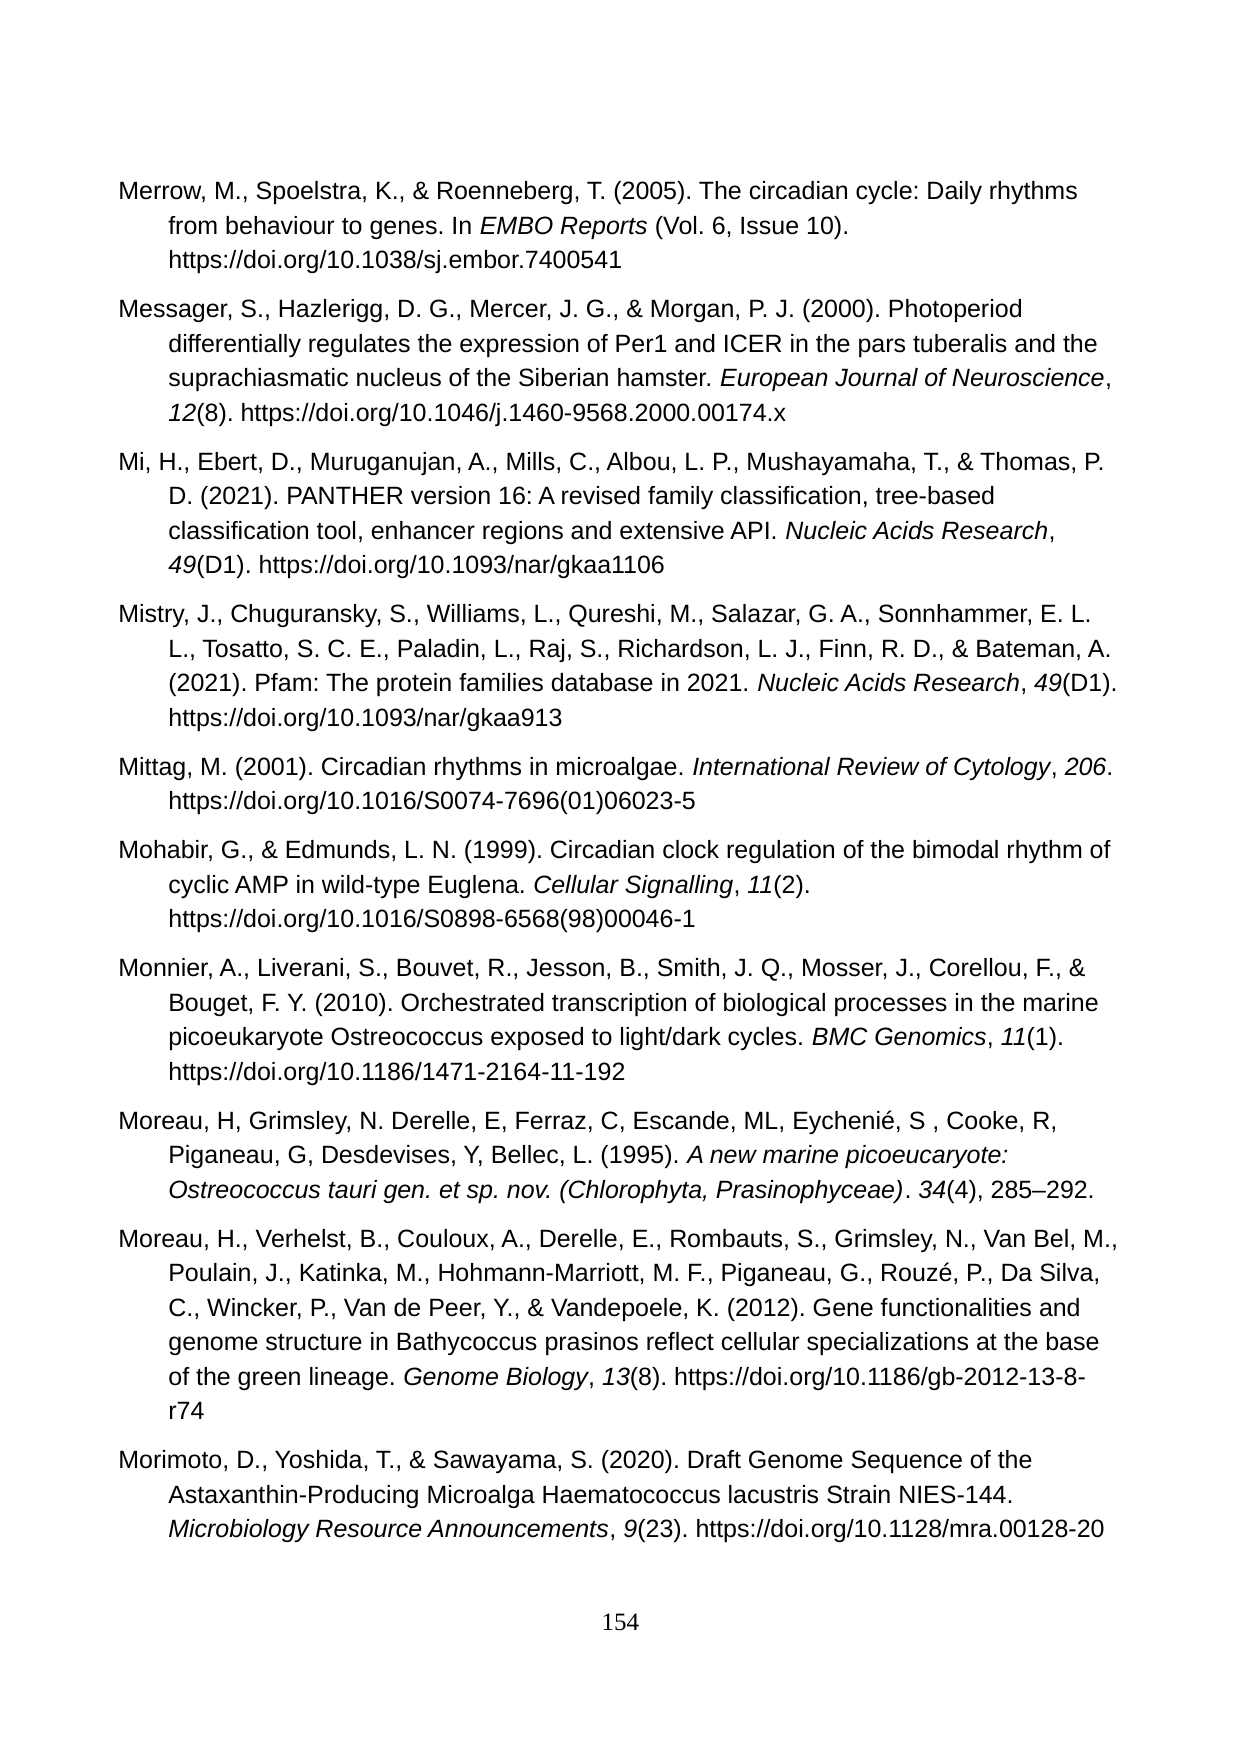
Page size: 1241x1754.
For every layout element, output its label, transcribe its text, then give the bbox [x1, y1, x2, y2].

text Monnier, A., Liverani, S., Bouvet, R., Jesson, B., Smith, J. Q., Mosser, J., Corellou, F., & Bouget, F. Y. (2010). Orchestrated transcription of biological processes in the marine picoeukaryote Ostreococcus exposed to light/dark cycles. BMC Genomics, 11(1). https://doi.org/10.1186/1471-2164-11-192 [118, 953, 1122, 1086]
text Mittag, M. (2001). Circadian rhythms in microalgae. International Review of Cytology, 206. https://doi.org/10.1016/S0074-7696(01)06023-5 [118, 752, 1122, 815]
text Mohabir, G., & Edmunds, L. N. (1999). Circadian clock regulation of the bimodal rhythm of cyclic AMP in wild-type Euglena. Cellular Signalling, 11(2). https://doi.org/10.1016/S0898-6568(98)00046-1 [118, 835, 1122, 933]
text Morimoto, D., Yoshida, T., & Sawayama, S. (2020). Draft Genome Sequence of the Astaxanthin-Producing Microalga Haematococcus lacustris Strain NIES-144. Microbiology Resource Announcements, 9(23). https://doi.org/10.1128/mra.00128-20 [118, 1445, 1122, 1543]
text Messager, S., Hazlerigg, D. G., Mercer, J. G., & Morgan, P. J. (2000). Photoperiod differentially regulates the expression of Per1 and ICER in the pars tuberalis and the suprachiasmatic nucleus of the Siberian hamster. European Journal of Neuroscience, 12(8). https://doi.org/10.1046/j.1460-9568.2000.00174.x [118, 294, 1122, 427]
text Mistry, J., Chuguransky, S., Williams, L., Qureshi, M., Salazar, G. A., Sonnhammer, E. L. L., Tosatto, S. C. E., Paladin, L., Raj, S., Richardson, L. J., Finn, R. D., & Bateman, A. (2021). Pfam: The protein families database in 2021. Nucleic Acids Research, 49(D1). https://doi.org/10.1093/nar/gkaa913 [118, 599, 1122, 732]
text Mi, H., Ebert, D., Muruganujan, A., Mills, C., Albou, L. P., Mushayamaha, T., & Thomas, P. D. (2021). PANTHER version 16: A revised family classification, tree-based classification tool, enhancer regions and extensive API. Nucleic Acids Research, 49(D1). https://doi.org/10.1093/nar/gkaa1106 [118, 447, 1122, 579]
text Merrow, M., Spoelstra, K., & Roenneberg, T. (2005). The circadian cycle: Daily rhythms from behaviour to genes. In EMBO Reports (Vol. 6, Issue 10). https://doi.org/10.1038/sj.embor.7400541 [118, 176, 1122, 274]
text Moreau, H., Verhelst, B., Couloux, A., Derelle, E., Rombauts, S., Grimsley, N., Van Bel, M., Poulain, J., Katinka, M., Hohmann-Marriott, M. F., Piganeau, G., Rouzé, P., Da Silva, C., Wincker, P., Van de Peer, Y., & Vandepoele, K. (2012). Gene functionalities and genome structure in Bathycoccus prasinos reflect cellular specializations at the base of the green lineage. Genome Biology, 13(8). https://doi.org/10.1186/gb-2012-13-8-r74 [118, 1224, 1122, 1425]
text Moreau, H, Grimsley, N. Derelle, E, Ferraz, C, Escande, ML, Eychenié, S , Cooke, R, Piganeau, G, Desdevises, Y, Bellec, L. (1995). A new marine picoeucaryote: Ostreococcus tauri gen. et sp. nov. (Chlorophyta, Prasinophyceae). 34(4), 285–292. [118, 1106, 1122, 1204]
